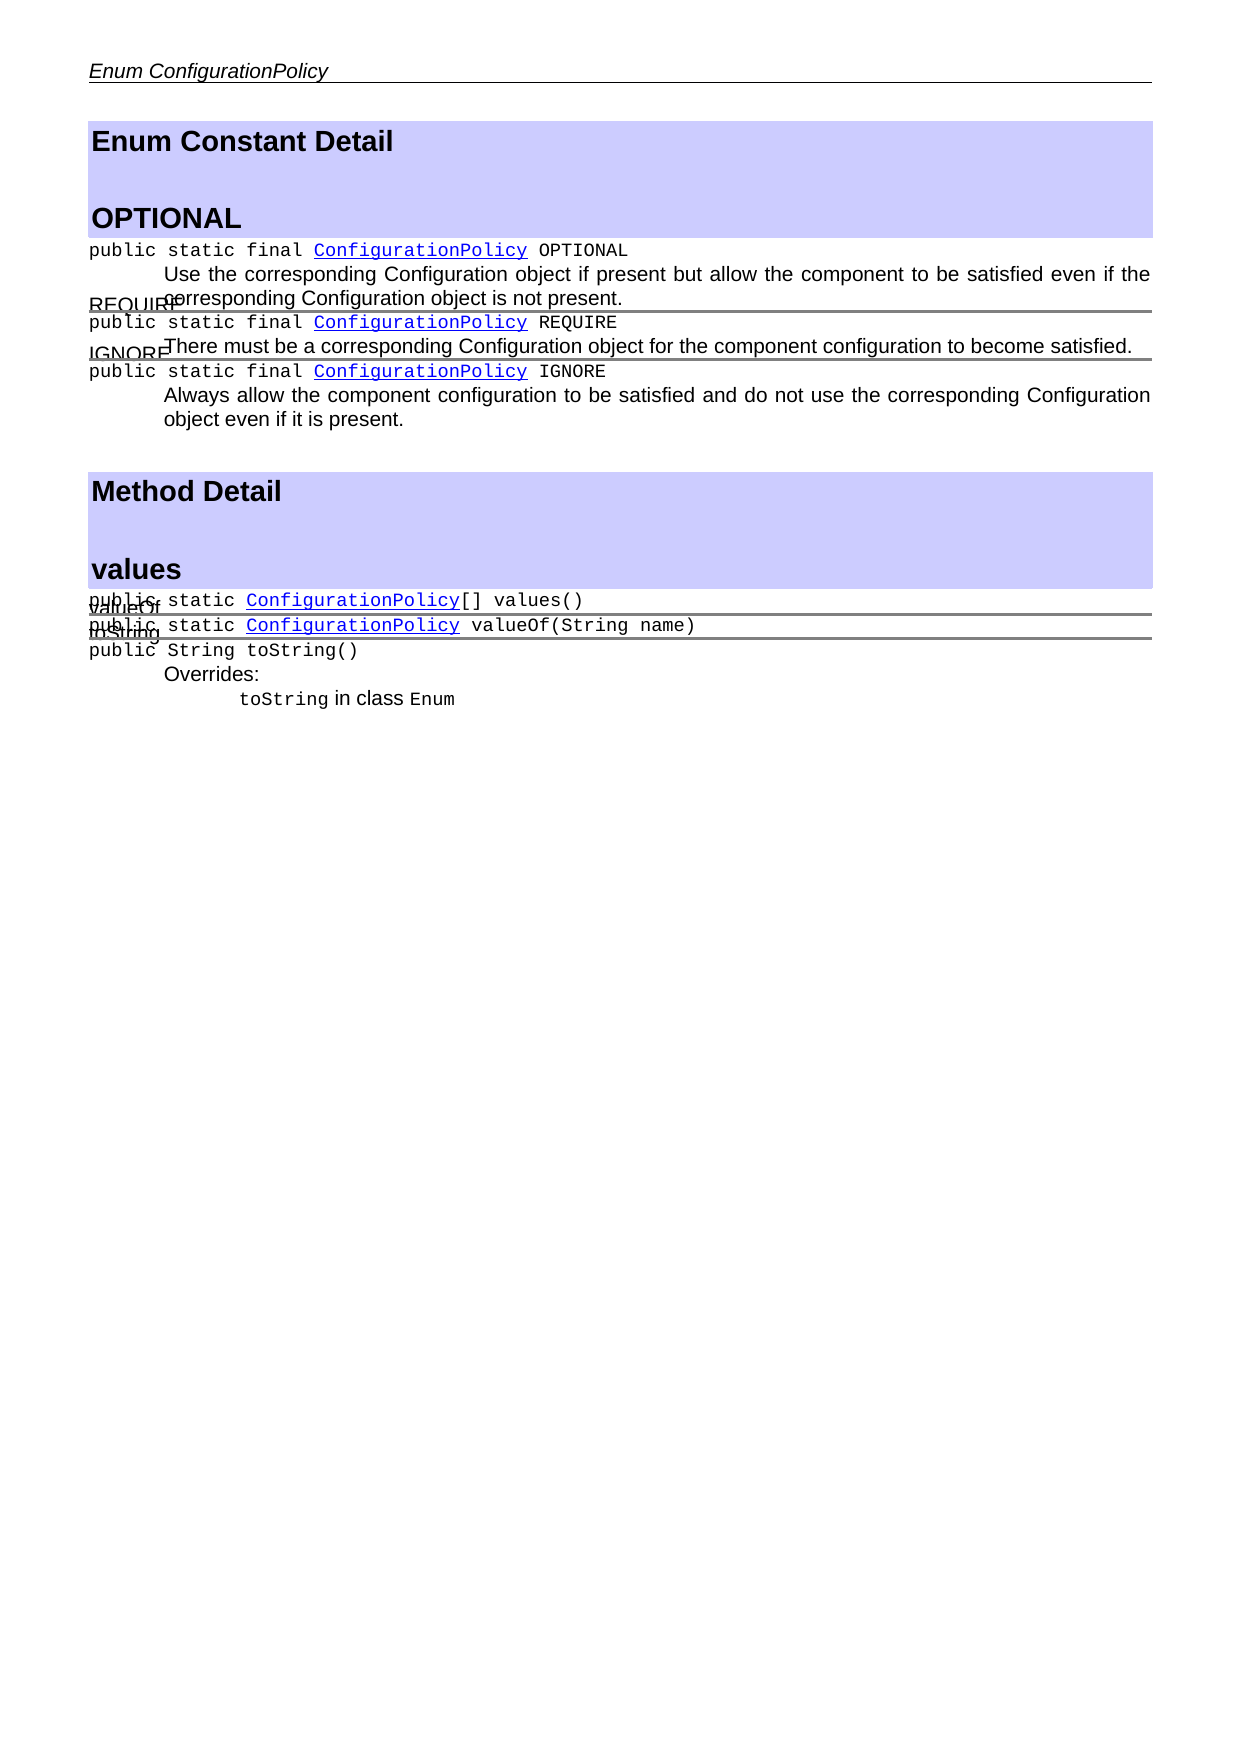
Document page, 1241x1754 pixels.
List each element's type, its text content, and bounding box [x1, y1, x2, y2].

text Use the corresponding Configuration object if present but allow the component to be satisfied even if the corresponding Configuration object is not present. [163, 262, 1152, 309]
text There must be a corresponding Configuration object for the component configuration to become satisfied. [163, 334, 1152, 358]
text public static final ConfigurationPolicy IGNORE [88, 361, 1152, 383]
text public static ConfigurationPolicy[] values() [88, 591, 1152, 612]
subtitle values [90, 549, 1152, 588]
subtitle OPTIONAL [90, 199, 1152, 237]
text public String toString() [88, 640, 1152, 662]
text public static ConfigurationPolicy valueOf(String name) [88, 616, 1152, 637]
text Always allow the component configuration to be satisfied and do not use the corresponding Configuration object even if it is present. [163, 383, 1152, 431]
text toString in class Enum [238, 686, 1152, 711]
subtitle Method Detail [90, 473, 1152, 508]
text public static final ConfigurationPolicy OPTIONAL [88, 240, 1152, 262]
text public static final ConfigurationPolicy REQUIRE [88, 313, 1152, 334]
text Overrides: [163, 662, 1152, 686]
subtitle Enum Constant Detail [90, 122, 1152, 157]
